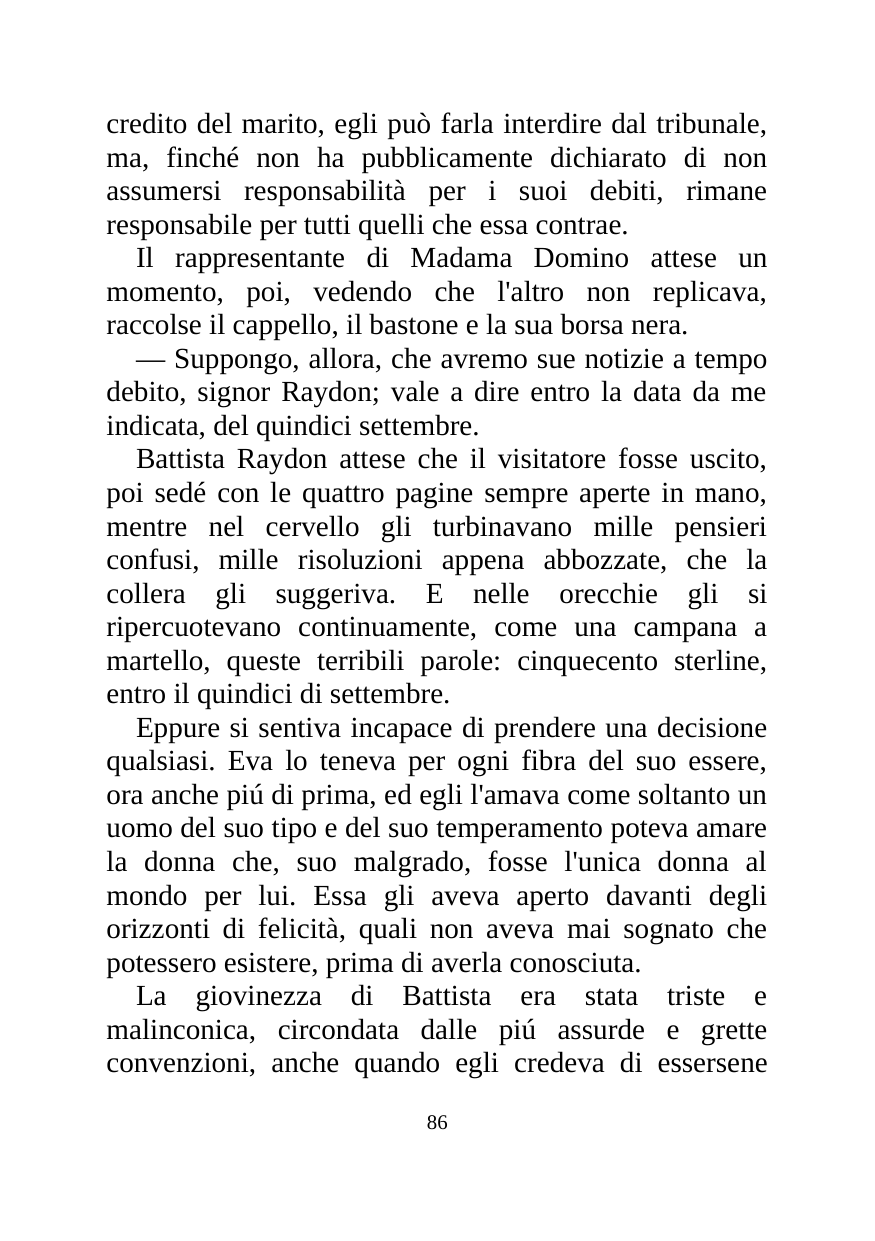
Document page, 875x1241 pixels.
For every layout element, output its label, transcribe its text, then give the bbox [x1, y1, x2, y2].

text — Suppongo, allora, che avremo sue notizie a tempo debito, signor Raydon; vale a dire entro la data da me indicata, del quindici settembre. [106, 341, 768, 442]
text credito del marito, egli può farla interdire dal tribunale, ma, finché non ha pubblicamente dichiarato di non assumersi responsabilità per i suoi debiti, rimane responsabile per tutti quelli che essa contrae. [106, 106, 768, 240]
text Battista Raydon attese che il visitatore fosse uscito, poi sedé con le quattro pagine sempre aperte in mano, mentre nel cervello gli turbinavano mille pensieri confusi, mille risoluzioni appena abbozzate, che la collera gli suggeriva. E nelle orecchie gli si ripercuotevano continuamente, come una campana a martello, queste terribili parole: cinquecento sterline, entro il quindici di settembre. [106, 442, 768, 710]
text Il rappresentante di Madama Domino attese un momento, poi, vedendo che l'altro non replicava, raccolse il cappello, il bastone e la sua borsa nera. [106, 240, 768, 341]
text La giovinezza di Battista era stata triste e malinconica, circondata dalle piú assurde e grette convenzioni, anche quando egli credeva di essersene [106, 978, 768, 1079]
text Eppure si sentiva incapace di prendere una decisione qualsiasi. Eva lo teneva per ogni fibra del suo essere, ora anche piú di prima, ed egli l'amava come soltanto un uomo del suo tipo e del suo temperamento poteva amare la donna che, suo malgrado, fosse l'unica donna al mondo per lui. Essa gli aveva aperto davanti degli orizzonti di felicità, quali non aveva mai sognato che potessero esistere, prima di averla conosciuta. [106, 710, 768, 978]
